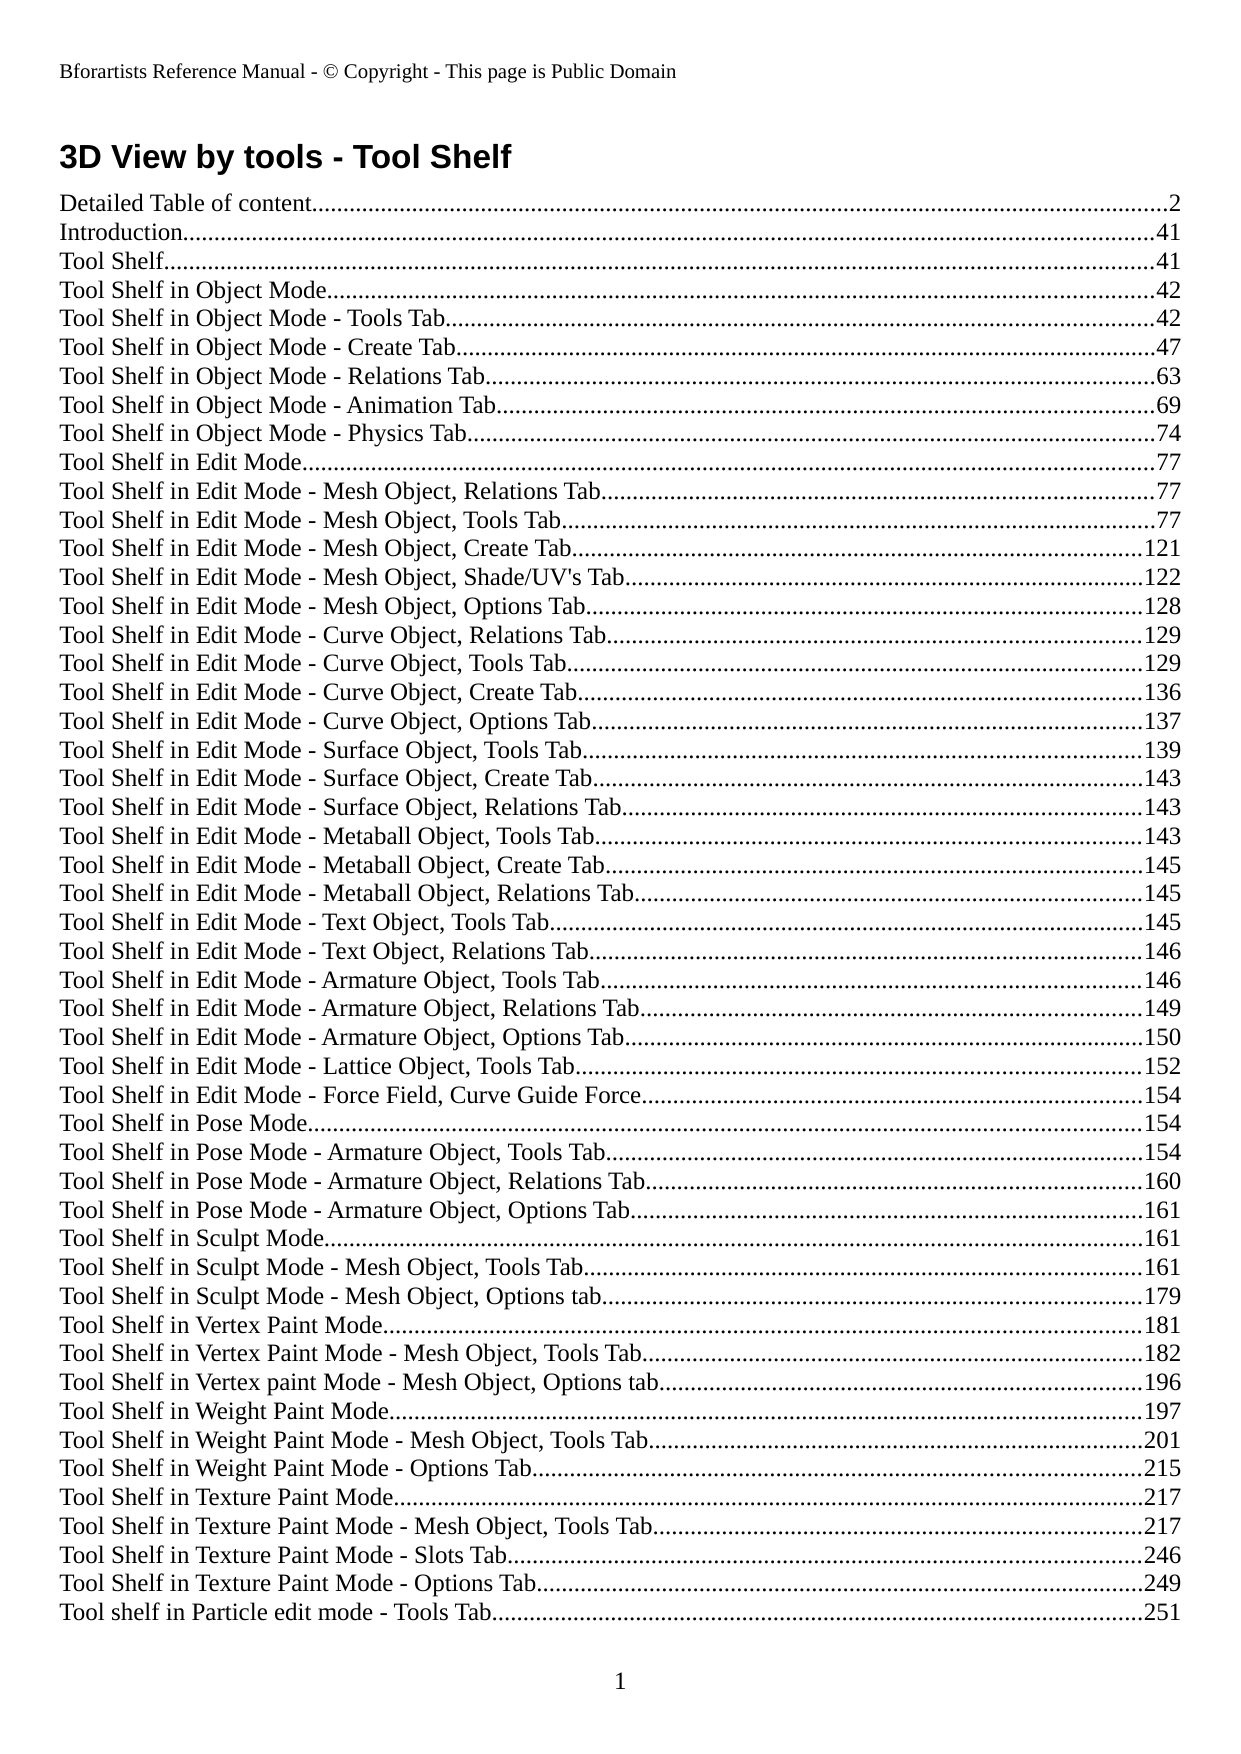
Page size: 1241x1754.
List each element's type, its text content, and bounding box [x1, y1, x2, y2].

text Tool Shelf in Object Mode - Create Tab 47 [59, 332, 1181, 361]
text Tool Shelf in Vertex Paint Mode 181 [59, 1310, 1181, 1338]
text Tool Shelf in Edit Mode - Surface Object, Create Tab 143 [59, 763, 1181, 792]
text Tool Shelf in Edit Mode - Curve Object, Options Tab 137 [59, 706, 1181, 735]
text Tool Shelf in Sculpt Mode - Mesh Object, Tools Tab 161 [59, 1252, 1181, 1281]
text Tool Shelf in Edit Mode - Armature Object, Relations Tab 149 [59, 993, 1181, 1022]
text Tool Shelf in Edit Mode - Armature Object, Tools Tab 146 [59, 965, 1181, 993]
text Tool Shelf in Edit Mode - Mesh Object, Relations Tab 77 [59, 476, 1181, 505]
text Tool Shelf in Pose Mode - Armature Object, Tools Tab 154 [59, 1137, 1181, 1166]
text Tool Shelf in Edit Mode - Mesh Object, Options Tab 128 [59, 591, 1181, 620]
text Tool Shelf in Pose Mode - Armature Object, Options Tab 161 [59, 1195, 1181, 1223]
text Tool Shelf in Edit Mode - Surface Object, Tools Tab 139 [59, 735, 1181, 763]
text Tool Shelf in Weight Paint Mode - Options Tab 215 [59, 1453, 1181, 1482]
text Tool Shelf 41 [59, 246, 1181, 275]
text Tool Shelf in Texture Paint Mode - Options Tab 249 [59, 1568, 1181, 1597]
text Tool Shelf in Edit Mode - Curve Object, Tools Tab 129 [59, 648, 1181, 677]
text Tool Shelf in Edit Mode - Lattice Object, Tools Tab 152 [59, 1051, 1181, 1080]
text Tool Shelf in Sculpt Mode - Mesh Object, Options tab 179 [59, 1281, 1181, 1310]
subtitle 3D View by tools - Tool Shelf [59, 138, 1181, 176]
text Tool Shelf in Edit Mode - Mesh Object, Shade/UV's Tab 122 [59, 562, 1181, 591]
text Tool Shelf in Edit Mode 77 [59, 447, 1181, 476]
text Tool Shelf in Pose Mode 154 [59, 1108, 1181, 1137]
text Tool Shelf in Edit Mode - Force Field, Curve Guide Force 154 [59, 1080, 1181, 1108]
text Tool Shelf in Object Mode - Physics Tab 74 [59, 418, 1181, 447]
text Tool Shelf in Edit Mode - Metaball Object, Create Tab 145 [59, 850, 1181, 878]
text Tool Shelf in Edit Mode - Mesh Object, Tools Tab 77 [59, 505, 1181, 533]
text Tool Shelf in Pose Mode - Armature Object, Relations Tab 160 [59, 1166, 1181, 1195]
text Tool Shelf in Object Mode - Relations Tab 63 [59, 361, 1181, 390]
text Introduction 41 [59, 217, 1181, 246]
text Tool Shelf in Object Mode - Tools Tab 42 [59, 303, 1181, 332]
text Tool Shelf in Vertex paint Mode - Mesh Object, Options tab 196 [59, 1367, 1181, 1396]
text Tool Shelf in Edit Mode - Metaball Object, Relations Tab 145 [59, 878, 1181, 907]
text Tool shelf in Particle edit mode - Tools Tab 251 [59, 1597, 1181, 1626]
text Tool Shelf in Texture Paint Mode - Mesh Object, Tools Tab 217 [59, 1511, 1181, 1540]
text Tool Shelf in Texture Paint Mode 217 [59, 1482, 1181, 1511]
text Tool Shelf in Texture Paint Mode - Slots Tab 246 [59, 1540, 1181, 1568]
text Tool Shelf in Edit Mode - Curve Object, Create Tab 136 [59, 677, 1181, 706]
text Tool Shelf in Weight Paint Mode 197 [59, 1396, 1181, 1425]
text Tool Shelf in Weight Paint Mode - Mesh Object, Tools Tab 201 [59, 1425, 1181, 1453]
text Tool Shelf in Edit Mode - Mesh Object, Create Tab 121 [59, 533, 1181, 562]
text Tool Shelf in Vertex Paint Mode - Mesh Object, Tools Tab 182 [59, 1338, 1181, 1367]
text Tool Shelf in Sculpt Mode 161 [59, 1223, 1181, 1252]
text Tool Shelf in Edit Mode - Surface Object, Relations Tab 143 [59, 792, 1181, 821]
text Tool Shelf in Edit Mode - Text Object, Relations Tab 146 [59, 936, 1181, 965]
text Tool Shelf in Object Mode - Animation Tab 69 [59, 390, 1181, 418]
text Tool Shelf in Object Mode 42 [59, 275, 1181, 303]
text Detailed Table of content 2 [59, 188, 1181, 217]
text Tool Shelf in Edit Mode - Curve Object, Relations Tab 129 [59, 620, 1181, 648]
text Tool Shelf in Edit Mode - Armature Object, Options Tab 150 [59, 1022, 1181, 1051]
text Tool Shelf in Edit Mode - Metaball Object, Tools Tab 143 [59, 821, 1181, 850]
text Tool Shelf in Edit Mode - Text Object, Tools Tab 145 [59, 907, 1181, 936]
